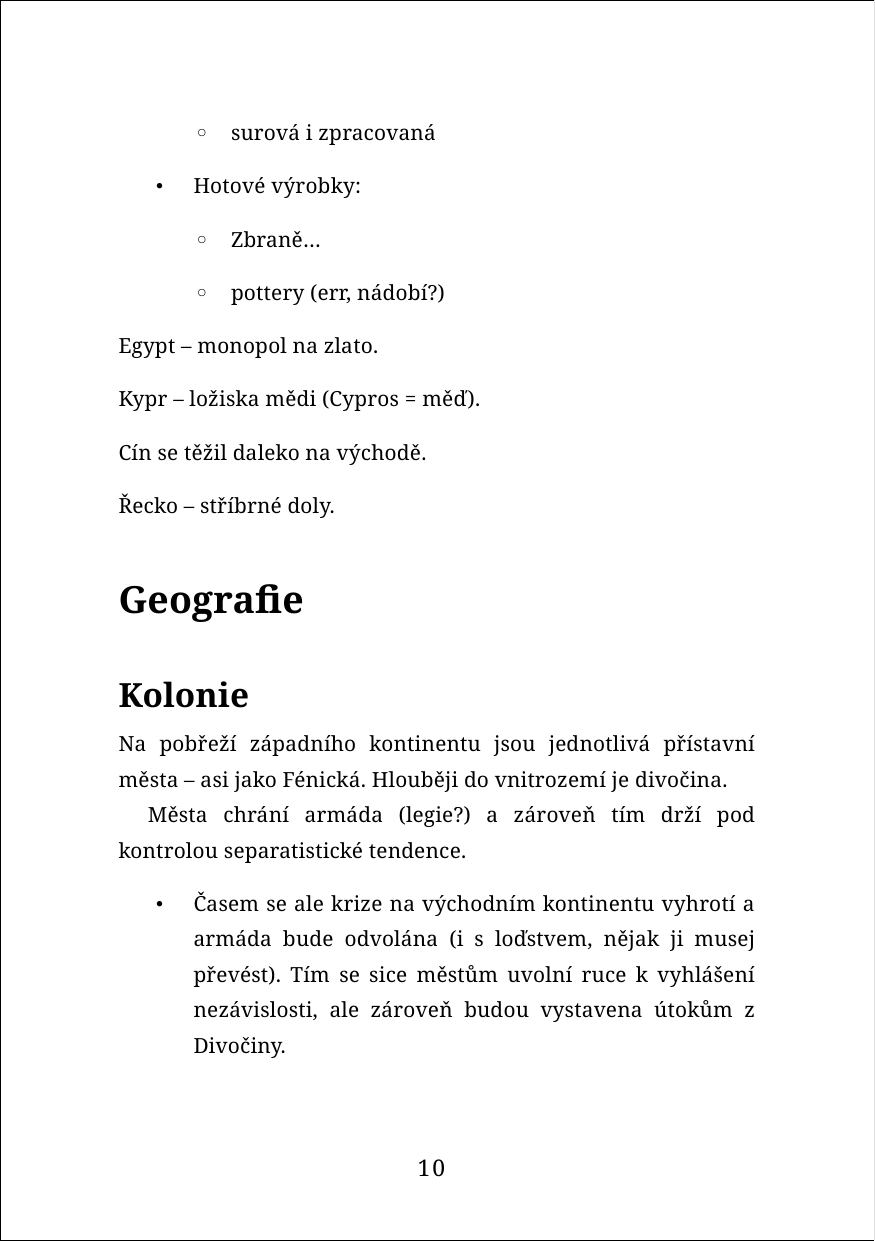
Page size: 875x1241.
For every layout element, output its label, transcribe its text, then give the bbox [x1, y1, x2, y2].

list pottery (err, nádobí?) [193, 278, 756, 306]
text Na pobřeží západního kontinentu jsou jednotlivá přístavní města – asi jako Fénická. Hlouběji do vnitrozemí je divočina. Města chrání armáda (legie?) a zároveň tím drží pod kontrolou separatistické tendence. [118, 729, 756, 864]
subtitle Kolonie [118, 672, 756, 717]
subtitle Geografie [118, 574, 756, 625]
list Hotové výrobky: [156, 171, 756, 200]
text Egypt – monopol na zlato. [118, 331, 756, 359]
text Cín se těžil daleko na východě. [118, 438, 756, 466]
text Řecko – stříbrné doly. [118, 491, 756, 519]
list surová i zpracovaná [193, 118, 756, 147]
text Kypr – ložiska mědi (Cypros = měď). [118, 384, 756, 413]
list Zbraně… [193, 225, 756, 253]
list Časem se ale krize na východním kontinentu vyhrotí a armáda bude odvolána (i s loďstvem, nějak ji musej převést). Tím se sice městům uvolní ruce k vyhlášení nezávislosti, ale zároveň budou vystavena útokům z Divočiny. [156, 889, 756, 1059]
